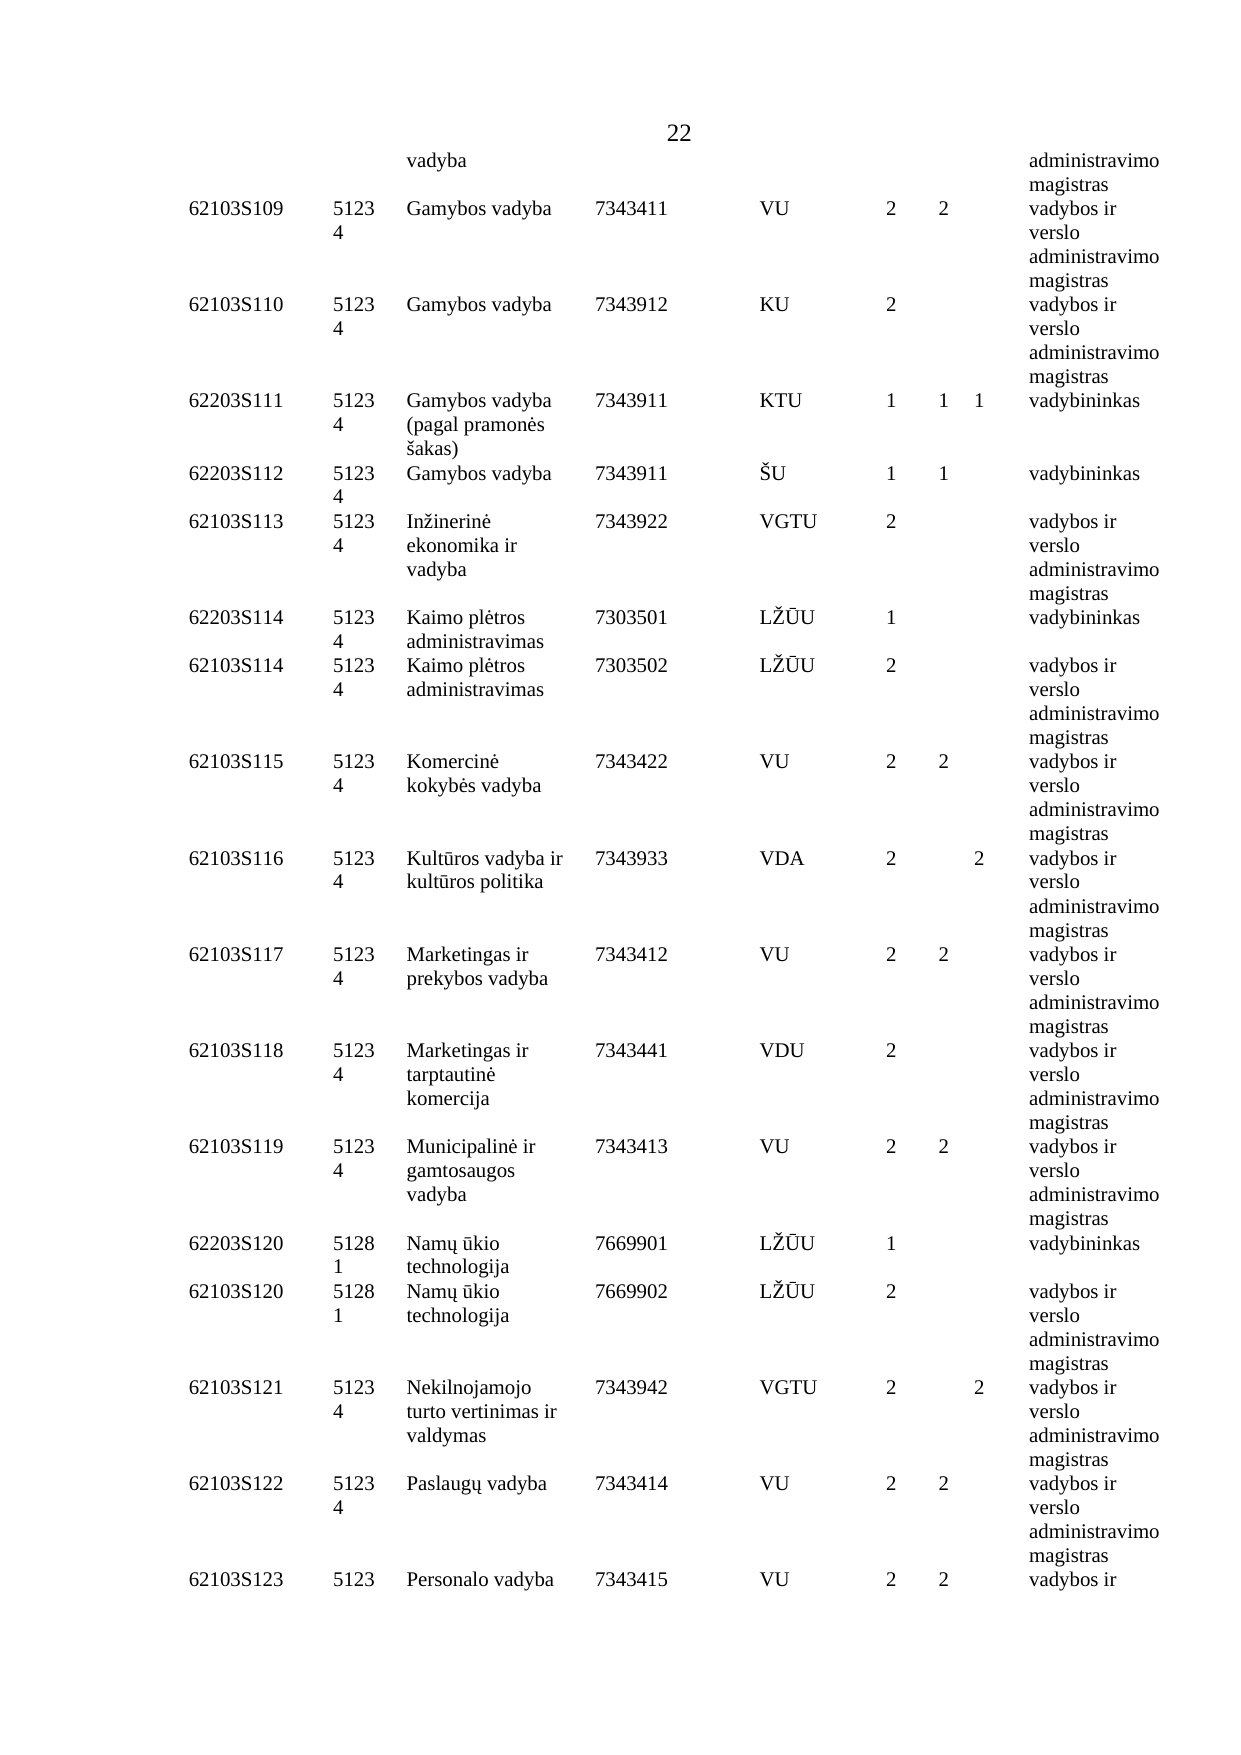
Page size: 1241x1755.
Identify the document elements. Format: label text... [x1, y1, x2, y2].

table_cell 7343922 [584, 509, 748, 605]
table_cell 2 [875, 1567, 927, 1591]
table_cell vadybos ir verslo administravimo magistras [1018, 1134, 1181, 1230]
table_cell 62103S110 [177, 292, 322, 388]
table_cell LŽŪU [748, 605, 874, 653]
table_cell VU [748, 1471, 874, 1567]
table_cell ŠU [748, 460, 874, 508]
table_cell vadybos ir verslo administravimo magistras [1018, 1375, 1181, 1471]
table_cell 62103S116 [177, 845, 322, 942]
table_cell vadybos ir verslo administravimo magistras [1018, 1038, 1181, 1134]
table_cell 51234 [322, 749, 395, 845]
table_cell Namų ūkio technologija [395, 1279, 583, 1375]
table_cell Kultūros vadyba ir kultūros politika [395, 845, 583, 942]
table_cell 2 [927, 196, 963, 292]
table_cell LŽŪU [748, 1230, 874, 1278]
table_cell 51234 [322, 460, 395, 508]
table_cell 2 [875, 653, 927, 749]
table_cell Marketingas ir tarptautinė komercija [395, 1038, 583, 1134]
table_cell 51234 [322, 845, 395, 942]
table_cell Namų ūkio technologija [395, 1230, 583, 1278]
table_cell VU [748, 196, 874, 292]
table_cell VU [748, 1567, 874, 1591]
table_cell 2 [875, 196, 927, 292]
table_cell 1 [927, 388, 963, 460]
table_cell 62203S112 [177, 460, 322, 508]
table_cell 2 [875, 509, 927, 605]
table_cell 7343413 [584, 1134, 748, 1230]
table_cell VDA [748, 845, 874, 942]
table_cell [963, 1134, 1018, 1230]
table_cell 5123 [322, 1567, 395, 1591]
table_cell vadybos ir verslo administravimo magistras [1018, 196, 1181, 292]
table_cell VU [748, 942, 874, 1038]
table_cell 62103S117 [177, 942, 322, 1038]
table_cell 7343911 [584, 460, 748, 508]
table_cell 7343422 [584, 749, 748, 845]
table_cell 51234 [322, 388, 395, 460]
table_cell [963, 1279, 1018, 1375]
table_cell 62203S114 [177, 605, 322, 653]
table_cell [584, 148, 748, 196]
table_cell 51234 [322, 1134, 395, 1230]
table_cell 7343441 [584, 1038, 748, 1134]
table_cell 2 [875, 1375, 927, 1471]
table_cell 51234 [322, 509, 395, 605]
table_cell 1 [875, 460, 927, 508]
table_cell 51234 [322, 1038, 395, 1134]
table_cell [963, 749, 1018, 845]
table_cell [963, 1230, 1018, 1278]
table_cell KU [748, 292, 874, 388]
table_cell vadybos ir [1018, 1567, 1181, 1591]
table_cell 62103S118 [177, 1038, 322, 1134]
table_cell [875, 148, 927, 196]
table_cell [927, 653, 963, 749]
table_cell 2 [875, 845, 927, 942]
table_cell Kaimo plėtros administravimas [395, 605, 583, 653]
table_cell [963, 460, 1018, 508]
table_cell vadybos ir verslo administravimo magistras [1018, 749, 1181, 845]
table_cell 7343411 [584, 196, 748, 292]
table_cell KTU [748, 388, 874, 460]
table_cell 7343415 [584, 1567, 748, 1591]
table_cell 2 [927, 1567, 963, 1591]
table_cell 62103S119 [177, 1134, 322, 1230]
table_cell vadybos ir verslo administravimo magistras [1018, 845, 1181, 942]
table_cell 7343912 [584, 292, 748, 388]
table_cell 2 [875, 1471, 927, 1567]
table_cell vadybos ir verslo administravimo magistras [1018, 1471, 1181, 1567]
table_cell 1 [927, 460, 963, 508]
table_cell VU [748, 749, 874, 845]
table_cell 2 [875, 942, 927, 1038]
table_cell vadyba [395, 148, 583, 196]
table_cell 2 [875, 749, 927, 845]
table_cell 51281 [322, 1279, 395, 1375]
table_cell vadybininkas [1018, 605, 1181, 653]
table_cell 2 [927, 749, 963, 845]
table_cell Personalo vadyba [395, 1567, 583, 1591]
table_cell 51234 [322, 292, 395, 388]
table_cell vadybininkas [1018, 388, 1181, 460]
table_cell [963, 1038, 1018, 1134]
table_cell LŽŪU [748, 653, 874, 749]
table_cell [963, 292, 1018, 388]
table_cell 7303502 [584, 653, 748, 749]
table_cell 62203S120 [177, 1230, 322, 1278]
table_cell Gamybos vadyba [395, 196, 583, 292]
table_cell LŽŪU [748, 1279, 874, 1375]
table_cell 51234 [322, 1471, 395, 1567]
table_cell Nekilnojamojo turto vertinimas ir valdymas [395, 1375, 583, 1471]
table_cell [927, 1230, 963, 1278]
table_cell Gamybos vadyba [395, 460, 583, 508]
table_cell [927, 1038, 963, 1134]
table_cell 51234 [322, 196, 395, 292]
table_cell 7303501 [584, 605, 748, 653]
table_cell [927, 1375, 963, 1471]
table_cell 51234 [322, 653, 395, 749]
table_cell 62103S109 [177, 196, 322, 292]
table_cell 7343911 [584, 388, 748, 460]
table_cell Kaimo plėtros administravimas [395, 653, 583, 749]
table_cell vadybos ir verslo administravimo magistras [1018, 509, 1181, 605]
table_cell [322, 148, 395, 196]
table_cell 2 [875, 1038, 927, 1134]
table_cell 7343412 [584, 942, 748, 1038]
table_cell VGTU [748, 509, 874, 605]
table_cell VU [748, 1134, 874, 1230]
table_cell [927, 605, 963, 653]
table_cell vadybos ir verslo administravimo magistras [1018, 1279, 1181, 1375]
table_cell 7343933 [584, 845, 748, 942]
table_cell [963, 509, 1018, 605]
table_cell 1 [875, 388, 927, 460]
table_cell 2 [927, 1134, 963, 1230]
table_cell 7343414 [584, 1471, 748, 1567]
table_cell 51234 [322, 1375, 395, 1471]
table_cell 2 [875, 1279, 927, 1375]
table_cell administravimo magistras [1018, 148, 1181, 196]
table_cell Gamybos vadyba (pagal pramonės šakas) [395, 388, 583, 460]
table_cell Municipalinė ir gamtosaugos vadyba [395, 1134, 583, 1230]
table_cell 62103S113 [177, 509, 322, 605]
table_cell Komercinė kokybės vadyba [395, 749, 583, 845]
table_cell [748, 148, 874, 196]
table_cell [927, 292, 963, 388]
table_cell Gamybos vadyba [395, 292, 583, 388]
table_cell 2 [963, 1375, 1018, 1471]
table_cell [927, 148, 963, 196]
table_cell 62103S115 [177, 749, 322, 845]
table_cell 7669902 [584, 1279, 748, 1375]
table_cell 62103S123 [177, 1567, 322, 1591]
table_cell VGTU [748, 1375, 874, 1471]
table_cell Marketingas ir prekybos vadyba [395, 942, 583, 1038]
table_cell 51234 [322, 605, 395, 653]
table_cell [963, 1567, 1018, 1591]
table_cell 2 [963, 845, 1018, 942]
table_cell [177, 148, 322, 196]
table_cell Inžinerinė ekonomika ir vadyba [395, 509, 583, 605]
table_cell [963, 605, 1018, 653]
table_cell 2 [875, 292, 927, 388]
table_cell VDU [748, 1038, 874, 1134]
table_cell [963, 942, 1018, 1038]
table_cell 62103S121 [177, 1375, 322, 1471]
table_cell 7343942 [584, 1375, 748, 1471]
table_cell 51281 [322, 1230, 395, 1278]
table_cell 2 [927, 942, 963, 1038]
table_cell 2 [927, 1471, 963, 1567]
table_cell vadybos ir verslo administravimo magistras [1018, 292, 1181, 388]
table_cell [963, 148, 1018, 196]
table_cell [963, 1471, 1018, 1567]
table_cell 62103S120 [177, 1279, 322, 1375]
table_cell vadybos ir verslo administravimo magistras [1018, 942, 1181, 1038]
table_cell 62103S122 [177, 1471, 322, 1567]
table_cell vadybos ir verslo administravimo magistras [1018, 653, 1181, 749]
table_cell [927, 845, 963, 942]
table_cell 2 [875, 1134, 927, 1230]
table_cell 62203S111 [177, 388, 322, 460]
table_cell 1 [963, 388, 1018, 460]
table_cell Paslaugų vadyba [395, 1471, 583, 1567]
table_cell 1 [875, 1230, 927, 1278]
table_cell 62103S114 [177, 653, 322, 749]
table_cell [963, 653, 1018, 749]
table_cell 7669901 [584, 1230, 748, 1278]
table_cell [927, 1279, 963, 1375]
table_cell vadybininkas [1018, 460, 1181, 508]
table_cell vadybininkas [1018, 1230, 1181, 1278]
table_cell [963, 196, 1018, 292]
table_cell 1 [875, 605, 927, 653]
table_cell [927, 509, 963, 605]
table_cell 51234 [322, 942, 395, 1038]
